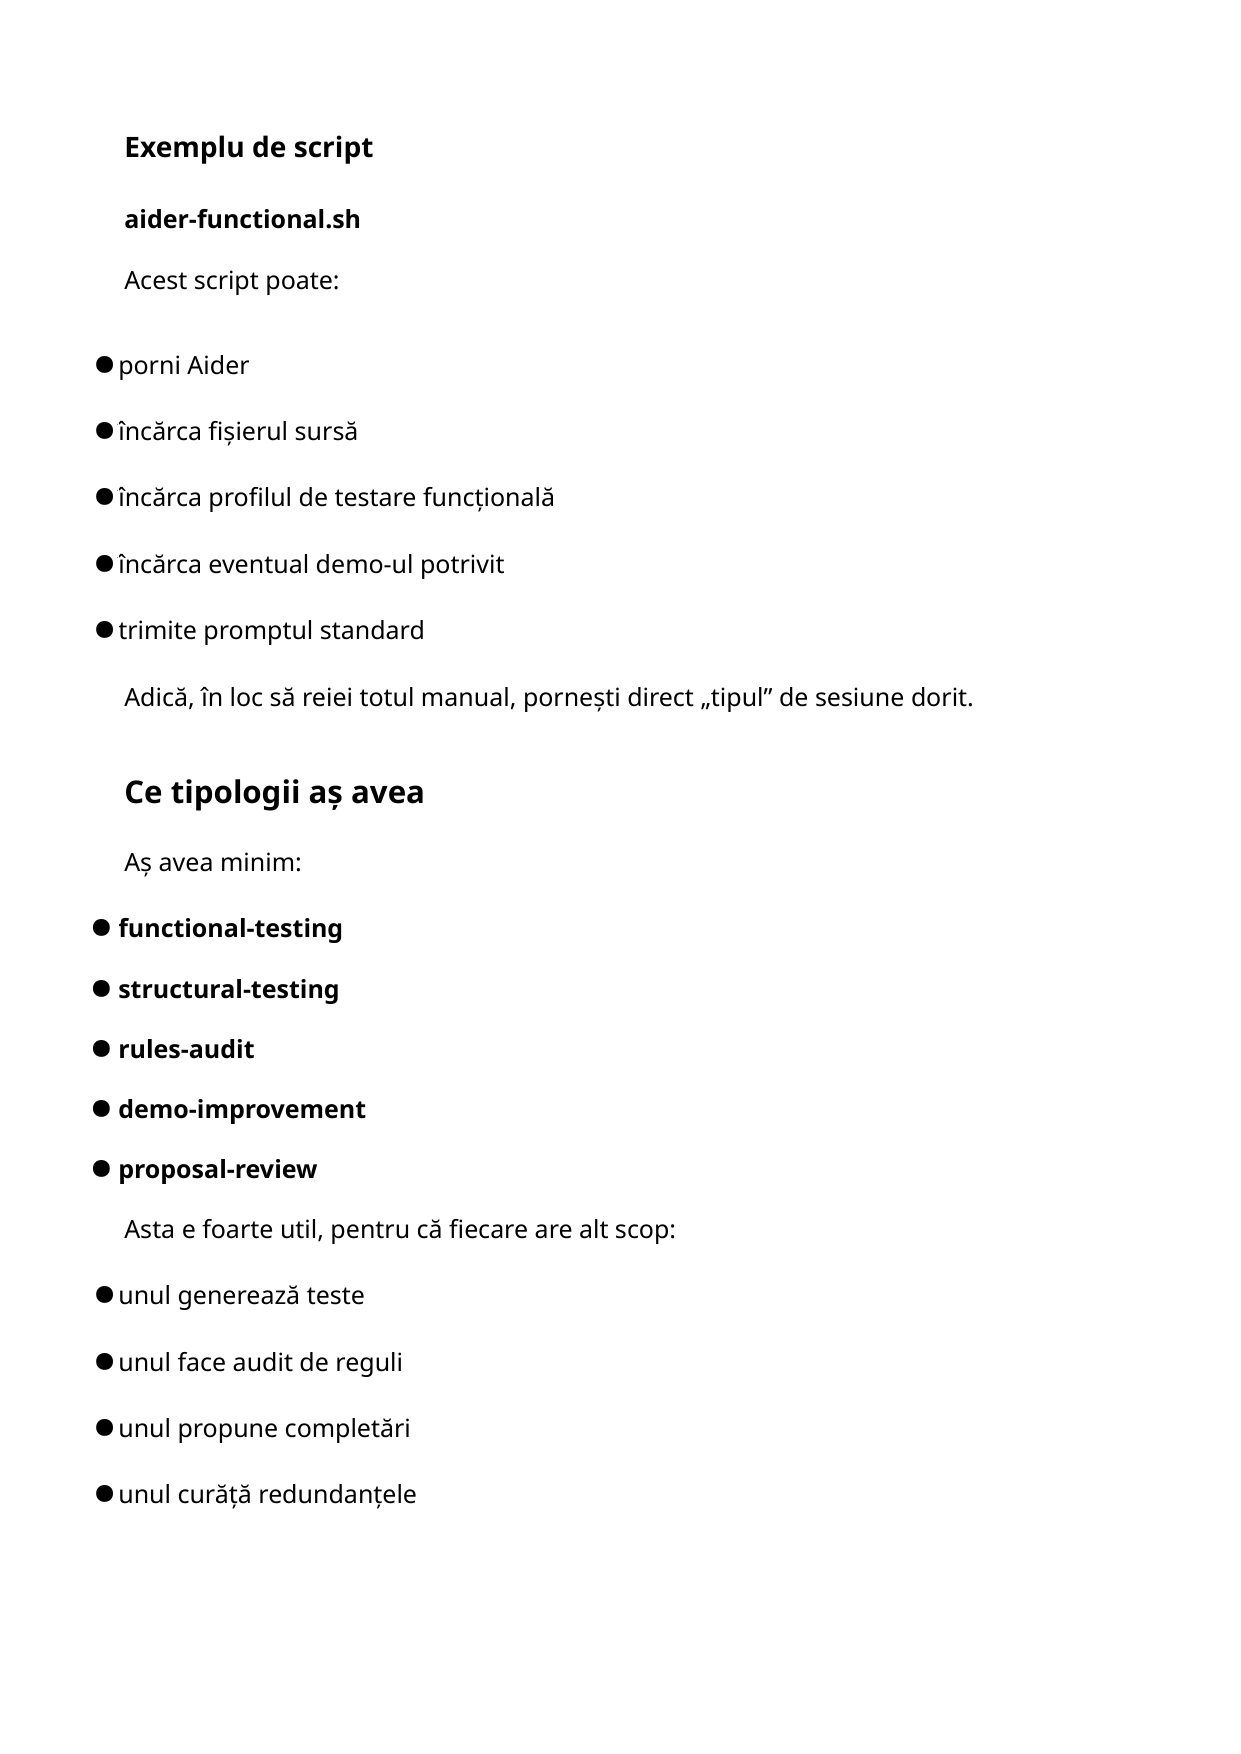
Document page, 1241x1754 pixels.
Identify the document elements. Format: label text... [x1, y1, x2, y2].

list structural-testing [119, 965, 1122, 1008]
text aider-functional.sh [119, 196, 1122, 239]
subtitle Exemplu de script [119, 122, 1122, 168]
list unul generează teste [119, 1272, 1122, 1315]
text Adică, în loc să reiei totul manual, pornești direct „tipul” de sesiune dorit. [119, 673, 1122, 716]
list proposal-review [119, 1146, 1122, 1189]
list încărca profilul de testare funcțională [119, 474, 1122, 517]
list trimite promptul standard [119, 607, 1122, 650]
text Asta e foarte util, pentru că fiecare are alt scop: [119, 1206, 1122, 1249]
list unul curăță redundanțele [119, 1471, 1122, 1517]
list unul face audit de reguli [119, 1338, 1122, 1381]
text Acest script poate: [119, 256, 1122, 299]
list porni Aider [119, 341, 1122, 384]
list unul propune completări [119, 1405, 1122, 1448]
list încărca fișierul sursă [119, 408, 1122, 451]
subtitle Ce tipologii aș avea [119, 764, 1122, 816]
list demo-improvement [119, 1085, 1122, 1128]
list rules-audit [119, 1025, 1122, 1068]
list functional-testing [119, 905, 1122, 948]
text Aș avea minim: [119, 839, 1122, 882]
list încărca eventual demo-ul potrivit [119, 540, 1122, 583]
